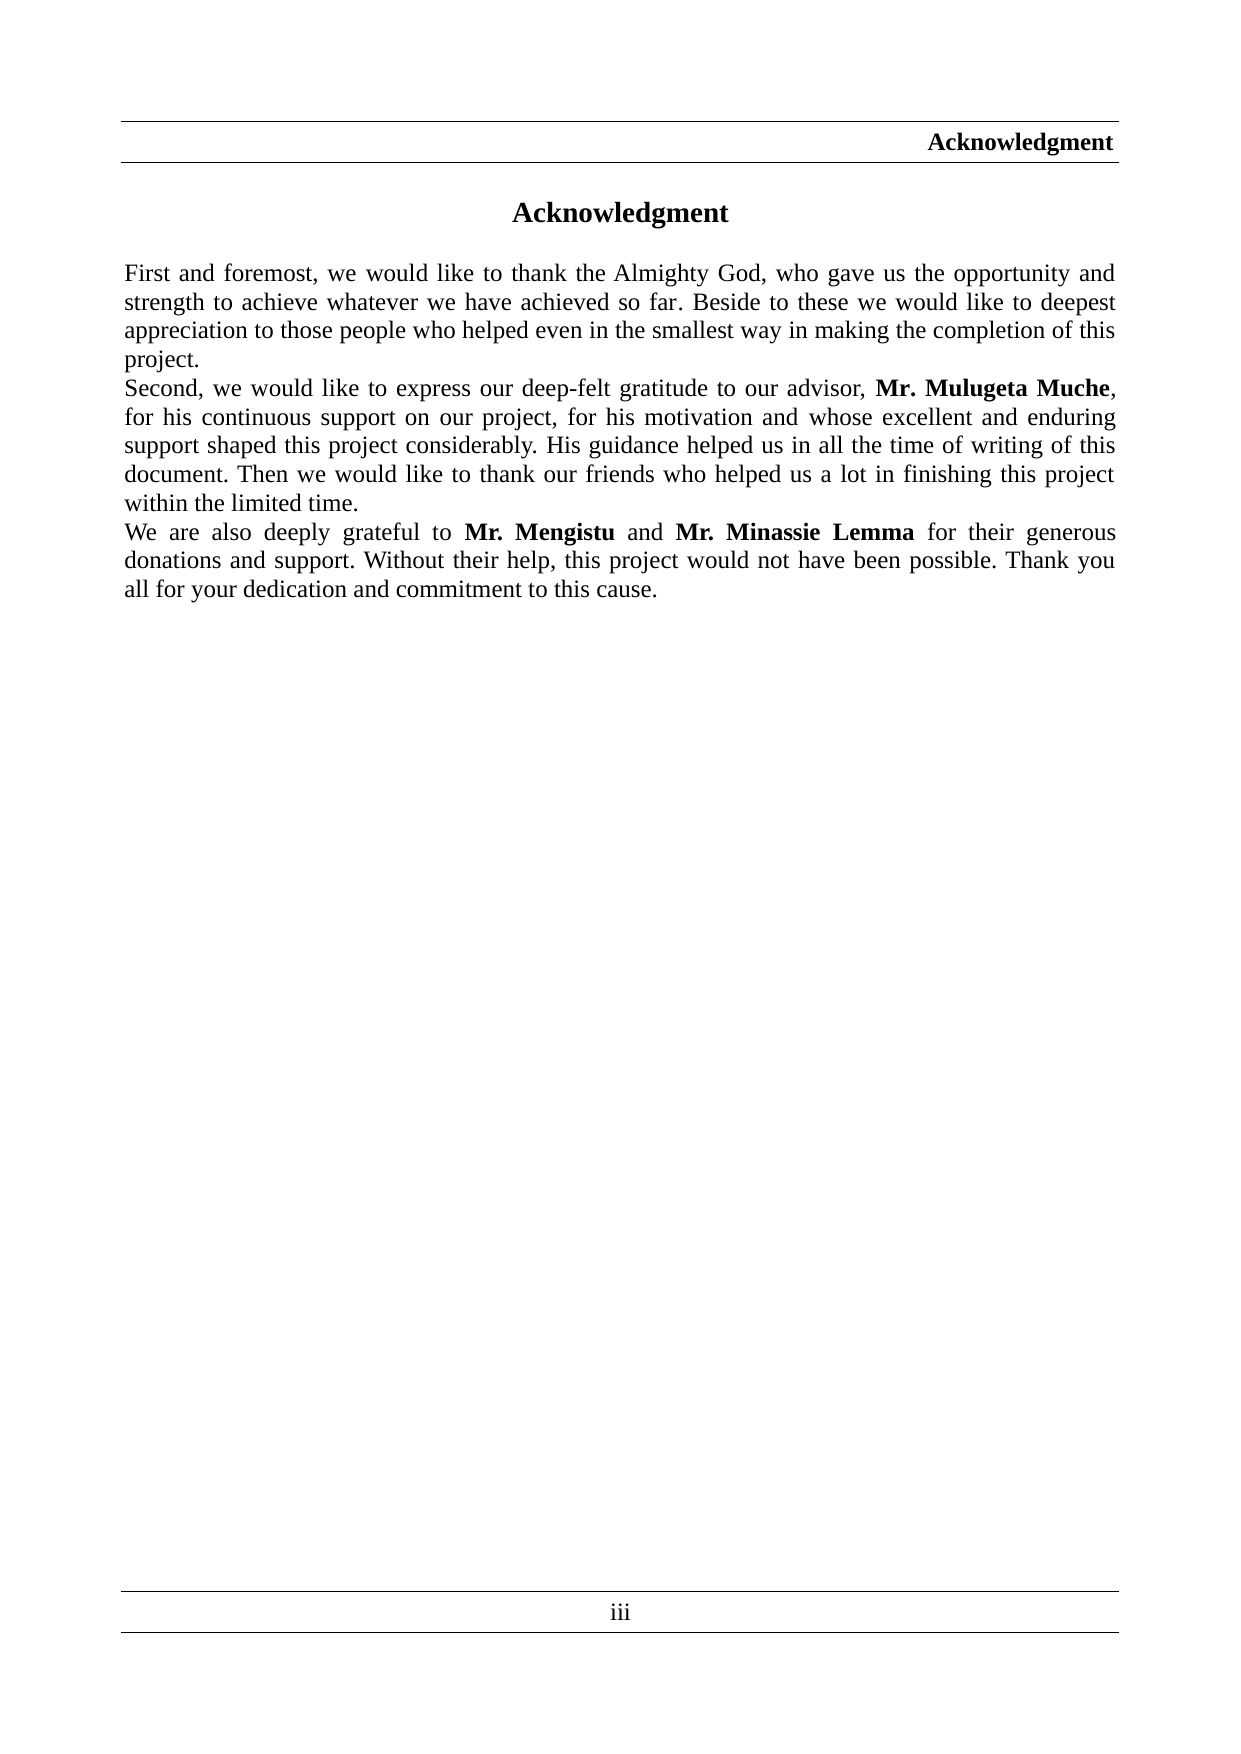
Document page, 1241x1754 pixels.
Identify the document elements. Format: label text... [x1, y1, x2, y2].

subtitle Acknowledgment [121, 192, 1119, 229]
text First and foremost, we would like to thank the Almighty God, who gave us the opportunity and strength to achieve whatever we have achieved so far. Beside to these we would like to deepest appreciation to those people who helped even in the smallest way in making the completion of this project. [121, 255, 1119, 373]
text We are also deeply grateful to Mr. Mengistu and Mr. Minassie Lemma for their generous donations and support. Without their help, this project would not have been possible. Thank you all for your dedication and commitment to this cause. [121, 517, 1119, 603]
text Second, we would like to express our deep-felt gratitude to our advisor, Mr. Mulugeta Muche, for his continuous support on our project, for his motivation and whose excellent and enduring support shaped this project considerably. His guidance helped us in all the time of writing of this document. Then we would like to thank our friends who helped us a lot in finishing this project within the limited time. [121, 373, 1119, 517]
